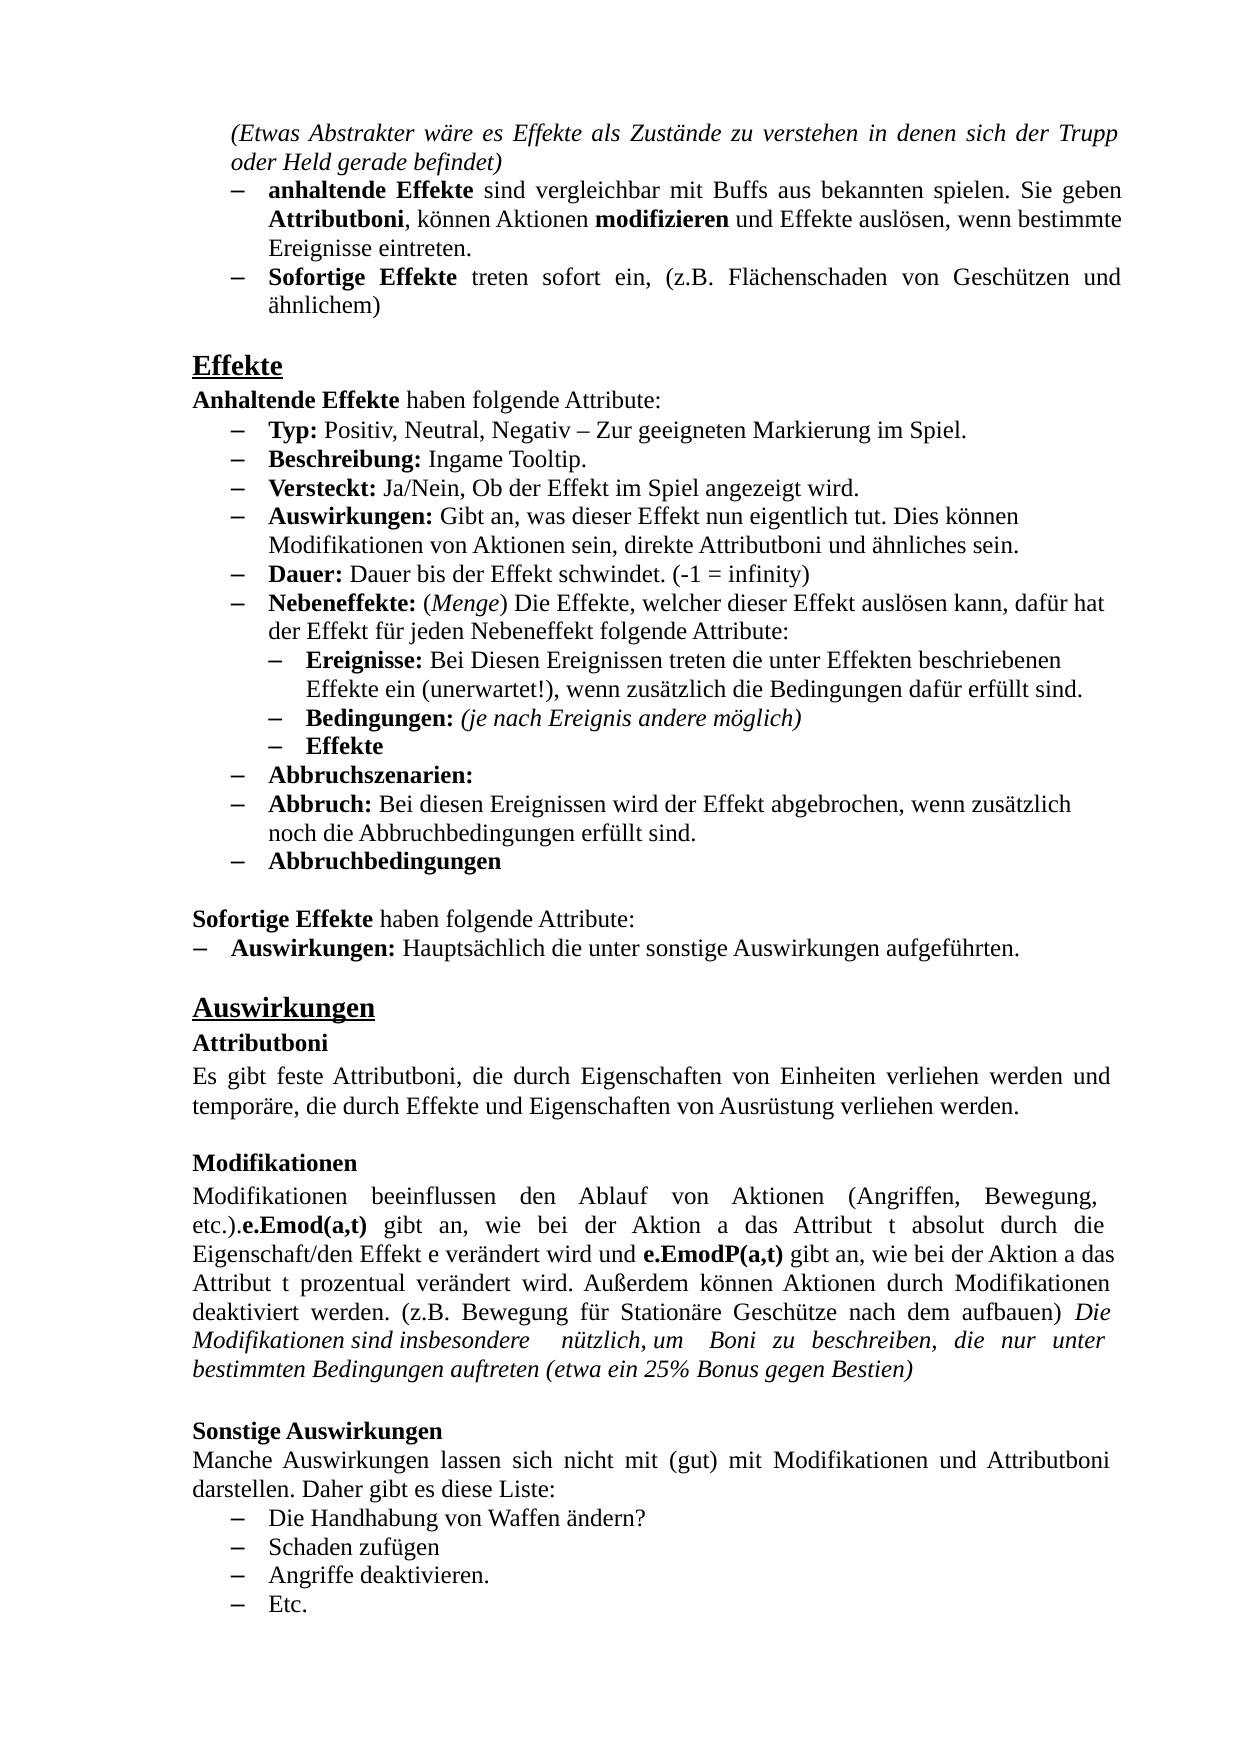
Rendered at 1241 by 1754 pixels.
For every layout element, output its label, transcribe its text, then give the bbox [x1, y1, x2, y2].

text Sonstige Auswirkungen [118, 1412, 1122, 1445]
list Etc. [231, 1589, 1122, 1618]
list Abbruch: Bei diesen Ereignissen wird der Effekt abgebrochen, wenn zusätzlich noch die Abbruchbedingungen erfüllt sind. [231, 789, 1122, 846]
list Nebeneffekte: (Menge) Die Effekte, welcher dieser Effekt auslösen kann, dafür hat der Effekt für jeden Nebeneffekt folgende Attribute: [231, 588, 1122, 645]
list Beschreibung: Ingame Tooltip. [231, 444, 1122, 473]
text Sofortige Effekte haben folgende Attribute: [118, 904, 1122, 933]
text Effekte [118, 348, 1122, 382]
text Attributboni [118, 1024, 1122, 1057]
list Versteckt: Ja/Nein, Ob der Effekt im Spiel angezeigt wird. [231, 473, 1122, 501]
list Auswirkungen: Gibt an, was dieser Effekt nun eigentlich tut. Dies können Modifikationen von Aktionen sein, direkte Attributboni und ähnliches sein. [231, 501, 1122, 559]
text Es gibt feste Attributboni, die durch Eigenschaften von Einheiten verliehen werden und temporäre, die durch Effekte und Eigenschaften von Ausrüstung verliehen werden. [118, 1057, 1122, 1119]
list Auswirkungen: Hauptsächlich die unter sonstige Auswirkungen aufgeführten. [193, 933, 1122, 961]
list Ereignisse: Bei Diesen Ereignissen treten die unter Effekten beschriebenen Effekte ein (unerwartet!), wenn zusätzlich die Bedingungen dafür erfüllt sind. [268, 645, 1122, 703]
list Schaden zufügen [231, 1532, 1122, 1560]
list Typ: Positiv, Neutral, Negativ – Zur geeigneten Markierung im Spiel. [231, 415, 1122, 444]
text Anhaltende Effekte haben folgende Attribute: [118, 382, 1122, 415]
text Modifikationen [118, 1148, 1122, 1177]
list Bedingungen: (je nach Ereignis andere möglich) [268, 703, 1122, 731]
list Abbruchszenarien: [231, 760, 1122, 789]
list Dauer: Dauer bis der Effekt schwindet. (-1 = infinity) [231, 559, 1122, 588]
list (Etwas Abstrakter wäre es Effekte als Zustände zu verstehen in denen sich der Trupp oder Held gerade befindet) [193, 118, 1122, 176]
list Angriffe deaktivieren. [231, 1560, 1122, 1589]
list anhaltende Effekte sind vergleichbar mit Buffs aus bekannten spielen. Sie geben Attributboni, können Aktionen modifizieren und Effekte auslösen, wenn bestimmte Ereignisse eintreten. [231, 176, 1122, 262]
text Manche Auswirkungen lassen sich nicht mit (gut) mit Modifikationen und Attributboni darstellen. Daher gibt es diese Liste: [118, 1445, 1122, 1503]
text Auswirkungen [118, 990, 1122, 1024]
list Die Handhabung von Waffen ändern? [231, 1503, 1122, 1532]
list Effekte [268, 731, 1122, 760]
text Modifikationen beeinflussen den Ablauf von Aktionen (Angriffen, Bewegung, etc.).e.Emod(a,t) gibt an, wie bei der Aktion a das Attribut t absolut durch die Eigenschaft/den Effekt e verändert wird und e.EmodP(a,t) gibt an, wie bei der Aktion a das Attribut t prozentual verändert wird. Außerdem können Aktionen durch Modifikationen deaktiviert werden. (z.B. Bewegung für Stationäre Geschütze nach dem aufbauen) Die Modifikationen sind insbesondere nützlich, um Boni zu beschreiben, die nur unter bestimmten Bedingungen auftreten (etwa ein 25% Bonus gegen Bestien) [118, 1177, 1122, 1383]
list Sofortige Effekte treten sofort ein, (z.B. Flächenschaden von Geschützen und ähnlichem) [231, 262, 1122, 319]
list Abbruchbedingungen [231, 846, 1122, 875]
